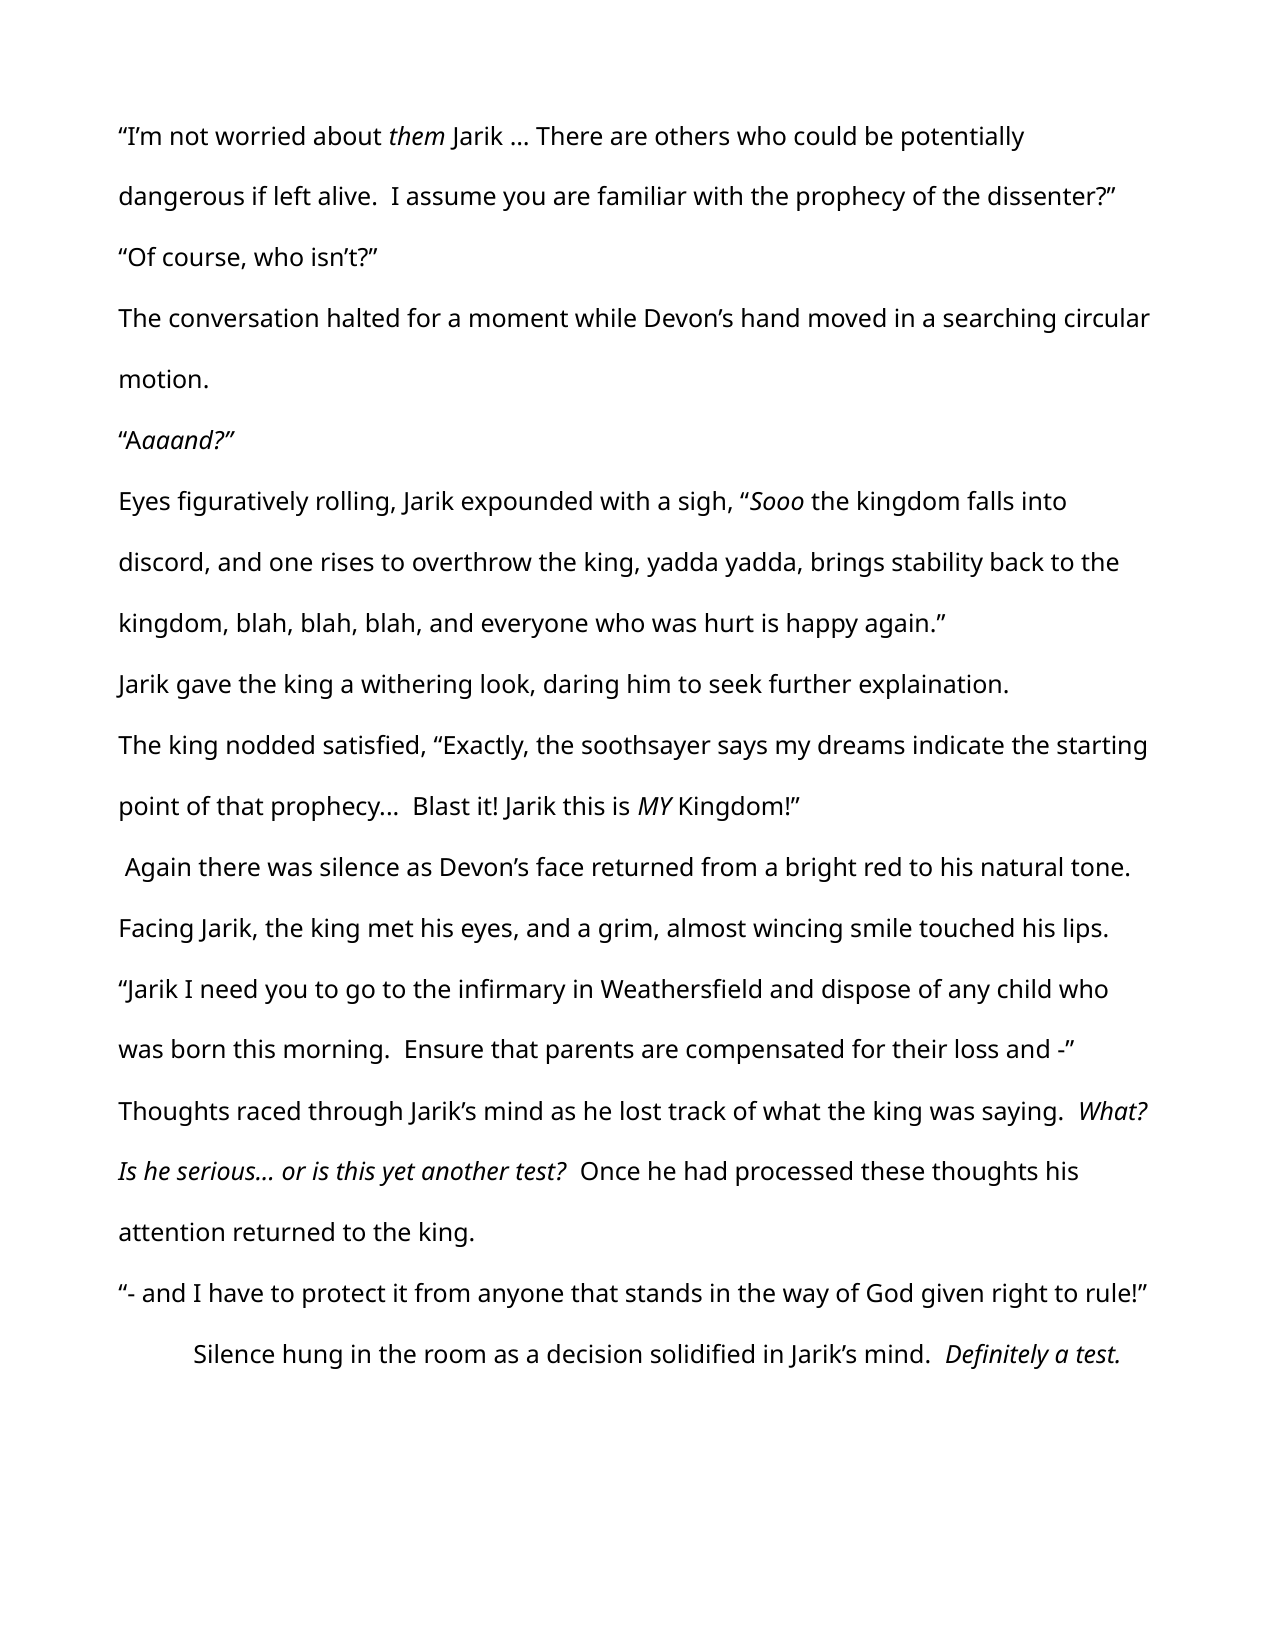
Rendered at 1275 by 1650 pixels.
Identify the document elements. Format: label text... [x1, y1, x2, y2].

text “- and I have to protect it from anyone that stands in the way of God given right to rule!” [118, 1276, 1157, 1310]
text The conversation halted for a moment while Devon’s hand moved in a searching circular motion. [118, 301, 1157, 396]
text “Aaaand?” [118, 423, 1157, 457]
text Silence hung in the room as a decision solidified in Jarik’s mind. Definitely a test. [118, 1337, 1157, 1371]
text Eyes figuratively rolling, Jarik expounded with a sigh, “Sooo the kingdom falls into discord, and one rises to overthrow the king, yadda yadda, brings stability back to the kingdom, blah, blah, blah, and everyone who was hurt is happy again.” [118, 484, 1157, 640]
text Jarik gave the king a withering look, daring him to seek further explaination. [118, 667, 1157, 701]
text The king nodded satisfied, “Exactly, the soothsayer says my dreams indicate the starting point of that prophecy... Blast it! Jarik this is MY Kingdom!” [118, 727, 1157, 822]
text “I’m not worried about them Jarik … There are others who could be potentially dangerous if left alive. I assume you are familiar with the prophecy of the dissenter?” [118, 118, 1157, 213]
text “Of course, who isn’t?” [118, 240, 1157, 274]
text Thoughts raced through Jarik’s mind as he lost track of what the king was saying. What? Is he serious... or is this yet another test? Once he had processed these thoughts his attention returned to the king. [118, 1093, 1157, 1249]
text Again there was silence as Devon’s face returned from a bright red to his natural tone. Facing Jarik, the king met his eyes, and a grim, almost wincing smile touched his lips. “Jarik I need you to go to the infirmary in Weathersfield and dispose of any child who was born this morning. Ensure that parents are compensated for their loss and -” [118, 849, 1157, 1066]
